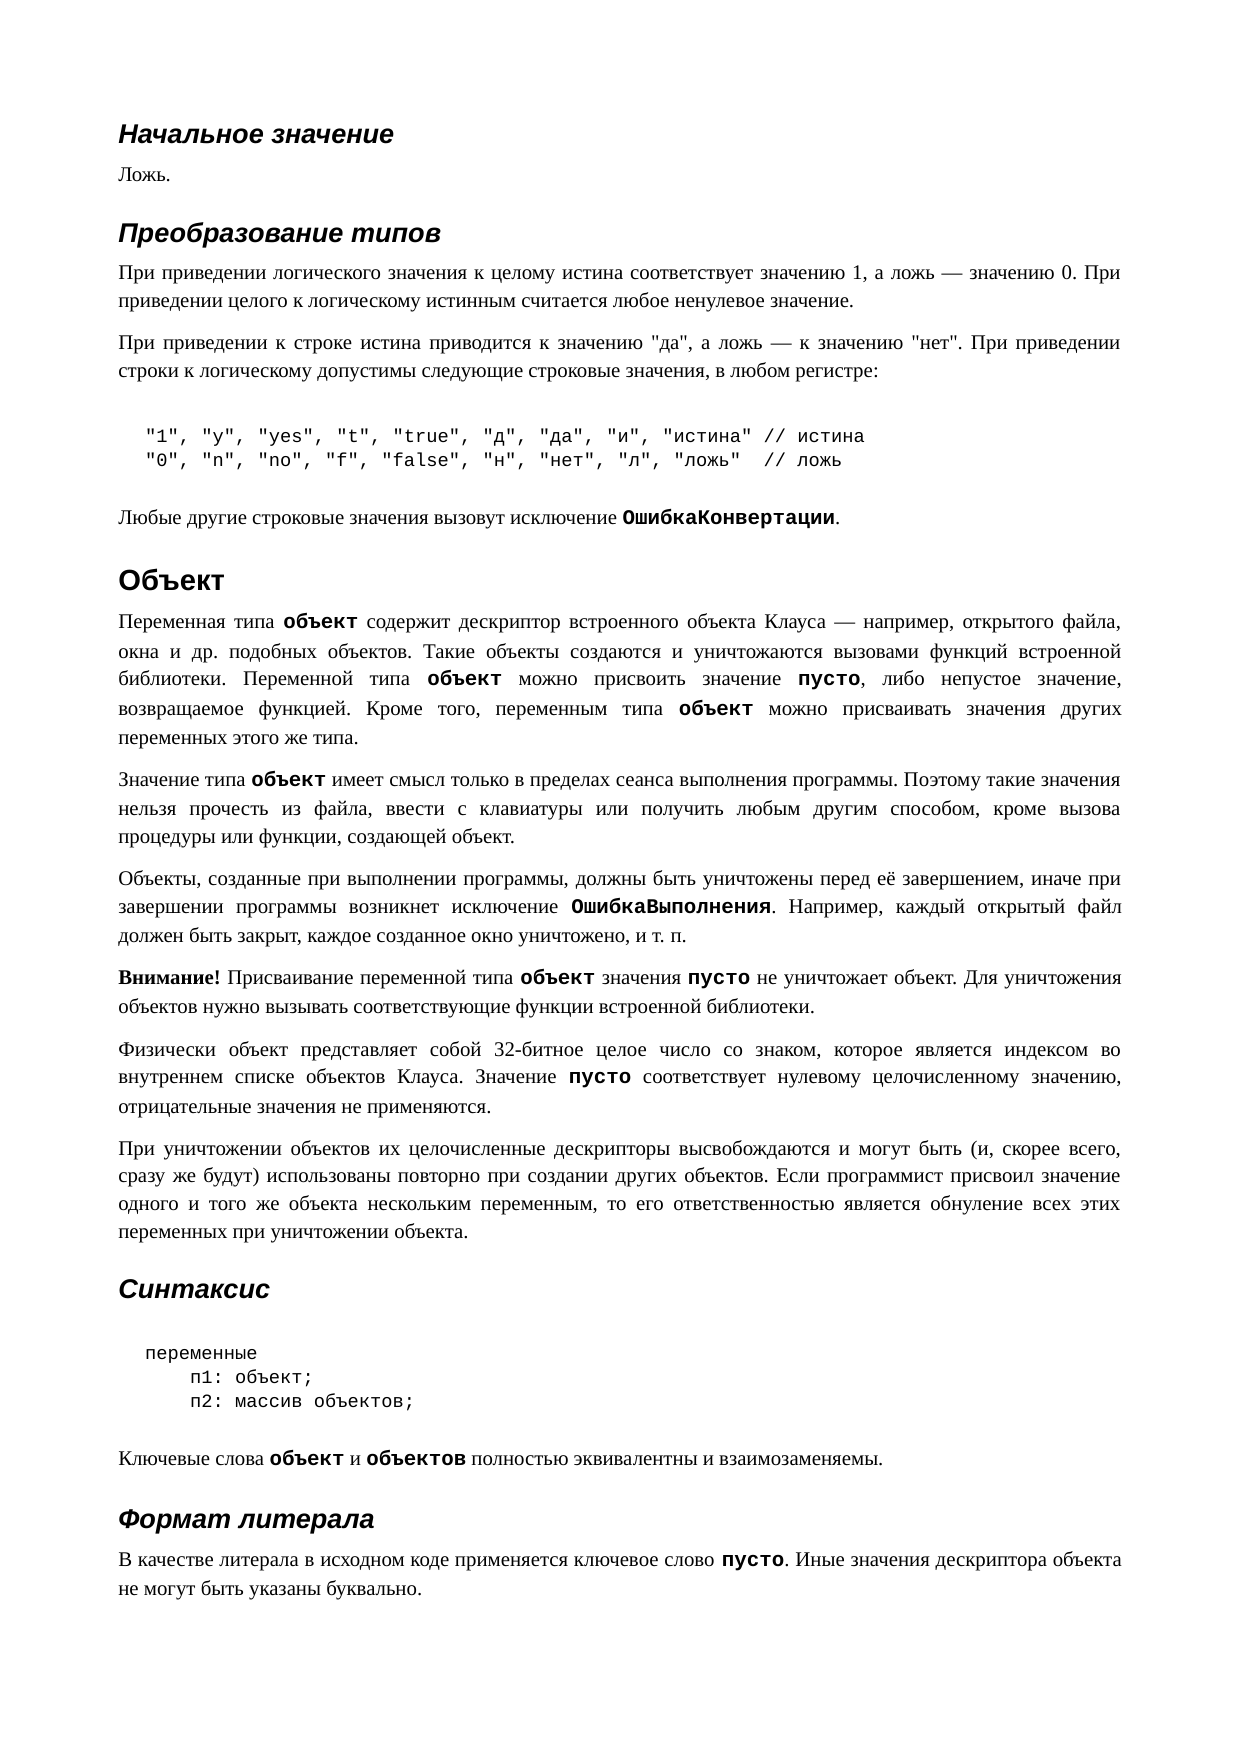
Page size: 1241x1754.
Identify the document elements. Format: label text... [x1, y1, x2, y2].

subtitle Объект [118, 563, 1122, 597]
text "0", "n", "no", "f", "false", "н", "нет", "л", "ложь" // ложь [136, 442, 1104, 481]
subtitle Синтаксис [118, 1273, 1122, 1304]
subtitle Формат литерала [118, 1503, 1122, 1534]
text Объекты, созданные при выполнении программы, должны быть уничтожены перед её завершением, иначе при завершении программы возникнет исключение ОшибкаВыполнения. Например, каждый открытый файл должен быть закрыт, каждое созданное окно уничтожено, и т. п. [118, 866, 1122, 947]
text Ключевые слова объект и объектов полностью эквивалентны и взаимозаменяемы. [118, 1446, 1122, 1472]
text В качестве литерала в исходном коде применяется ключевое слово пусто. Иные значения дескриптора объекта не могут быть указаны буквально. [118, 1547, 1122, 1600]
text Любые другие строковые значения вызовут исключение ОшибкаКонвертации. [118, 505, 1122, 530]
text "1", "y", "yes", "t", "true", "д", "да", "и", "истина" // истина [136, 418, 1104, 442]
text Физически объект представляет собой 32-битное целое число со знаком, которое является индексом во внутреннем списке объектов Клауса. Значение пусто соответствует нулевому целочисленному значению, отрицательные значения не применяются. [118, 1037, 1122, 1118]
subtitle Преобразование типов [118, 217, 1122, 248]
text переменные п1: объект; п2: массив объектов; [136, 1335, 1104, 1422]
text При приведении к строке истина приводится к значению "да", а ложь — к значению "нет". При приведении строки к логическому допустимы следующие строковые значения, в любом регистре: [118, 330, 1122, 382]
text Переменная типа объект содержит дескриптор встроенного объекта Клауса — например, открытого файла, окна и др. подобных объектов. Такие объекты создаются и уничтожаются вызовами функций встроенной библиотеки. Переменной типа объект можно присвоить значение пусто, либо непустое значение, возвращаемое функцией. Кроме того, переменным типа объект можно присваивать значения других переменных этого же типа. [118, 609, 1122, 749]
text Значение типа объект имеет смысл только в пределах сеанса выполнения программы. Поэтому такие значения нельзя прочесть из файла, ввести с клавиатуры или получить любым другим способом, кроме вызова процедуры или функции, создающей объект. [118, 767, 1122, 848]
text Внимание! Присваивание переменной типа объект значения пусто не уничтожает объект. Для уничтожения объектов нужно вызывать соответствующие функции встроенной библиотеки. [118, 965, 1122, 1018]
subtitle Начальное значение [118, 118, 1122, 149]
text При приведении логического значения к целому истина соответствует значению 1, а ложь — значению 0. При приведении целого к логическому истинным считается любое ненулевое значение. [118, 260, 1122, 312]
text При уничтожении объектов их целочисленные дескрипторы высвобождаются и могут быть (и, скорее всего, сразу же будут) использованы повторно при создании других объектов. Если программист присвоил значение одного и того же объекта нескольким переменным, то его ответственностью является обнуление всех этих переменных при уничтожении объекта. [118, 1136, 1122, 1243]
text Ложь. [118, 162, 1122, 186]
